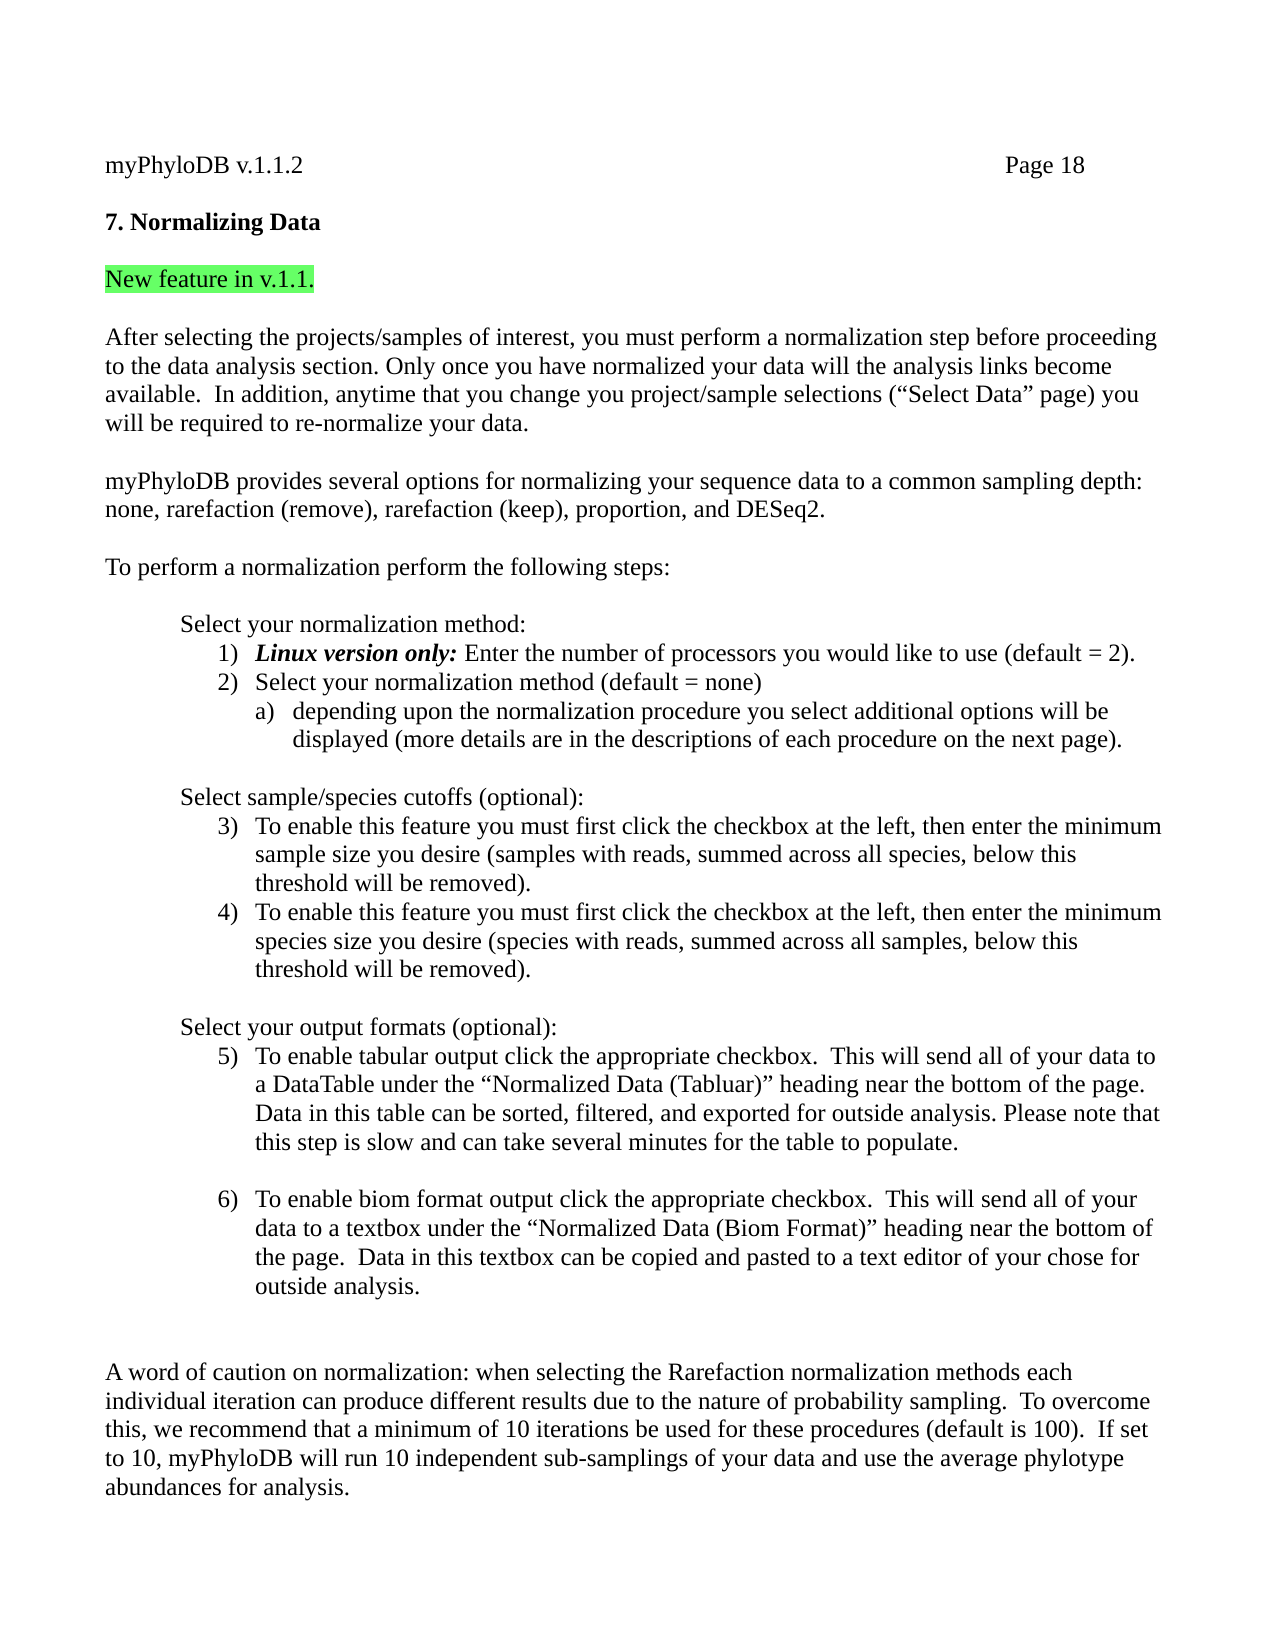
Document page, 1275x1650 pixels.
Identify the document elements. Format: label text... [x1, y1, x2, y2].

list To enable this feature you must first click the checkbox at the left, then enter the minimum species size you desire (species with reads, summed across all samples, below this threshold will be removed). [217, 897, 1170, 983]
text After selecting the projects/samples of interest, you must perform a normalization step before proceeding to the data analysis section. Only once you have normalized your data will the analysis links become available. In addition, anytime that you change you project/sample selections (“Select Data” page) you will be required to re-normalize your data. [105, 322, 1170, 437]
text myPhyloDB provides several options for normalizing your sequence data to a common sampling depth: none, rarefaction (remove), rarefaction (keep), proportion, and DESeq2. [105, 466, 1170, 523]
list To enable this feature you must first click the checkbox at the left, then enter the minimum sample size you desire (samples with reads, summed across all species, below this threshold will be removed). [217, 811, 1170, 897]
text New feature in v.1.1. [105, 264, 1170, 293]
text Select your normalization method: [105, 609, 1170, 638]
list To enable tabular output click the appropriate checkbox. This will send all of your data to a DataTable under the “Normalized Data (Tabluar)” heading near the bottom of the page. Data in this table can be sorted, filtered, and exported for outside analysis. Please note that this step is slow and can take several minutes for the table to populate. [217, 1041, 1170, 1156]
text 7. Normalizing Data [105, 207, 1170, 236]
list To enable biom format output click the appropriate checkbox. This will send all of your data to a textbox under the “Normalized Data (Biom Format)” heading near the bottom of the page. Data in this textbox can be copied and pasted to a text editor of your chose for outside analysis. [217, 1184, 1170, 1299]
list Select your normalization method (default = none) [217, 667, 1170, 696]
list Linux version only: Enter the number of processors you would like to use (default = 2). [217, 638, 1170, 667]
text Select sample/species cutoffs (optional): [105, 782, 1170, 811]
text To perform a normalization perform the following steps: [105, 552, 1170, 581]
text A word of caution on normalization: when selecting the Rarefaction normalization methods each individual iteration can produce different results due to the nature of probability sampling. To overcome this, we recommend that a minimum of 10 iterations be used for these procedures (default is 100). If set to 10, myPhyloDB will run 10 independent sub-samplings of your data and use the average phylotype abundances for analysis. [105, 1357, 1170, 1501]
text Select your output formats (optional): [105, 1012, 1170, 1041]
list depending upon the normalization procedure you select additional options will be displayed (more details are in the descriptions of each procedure on the next page). [255, 696, 1170, 753]
